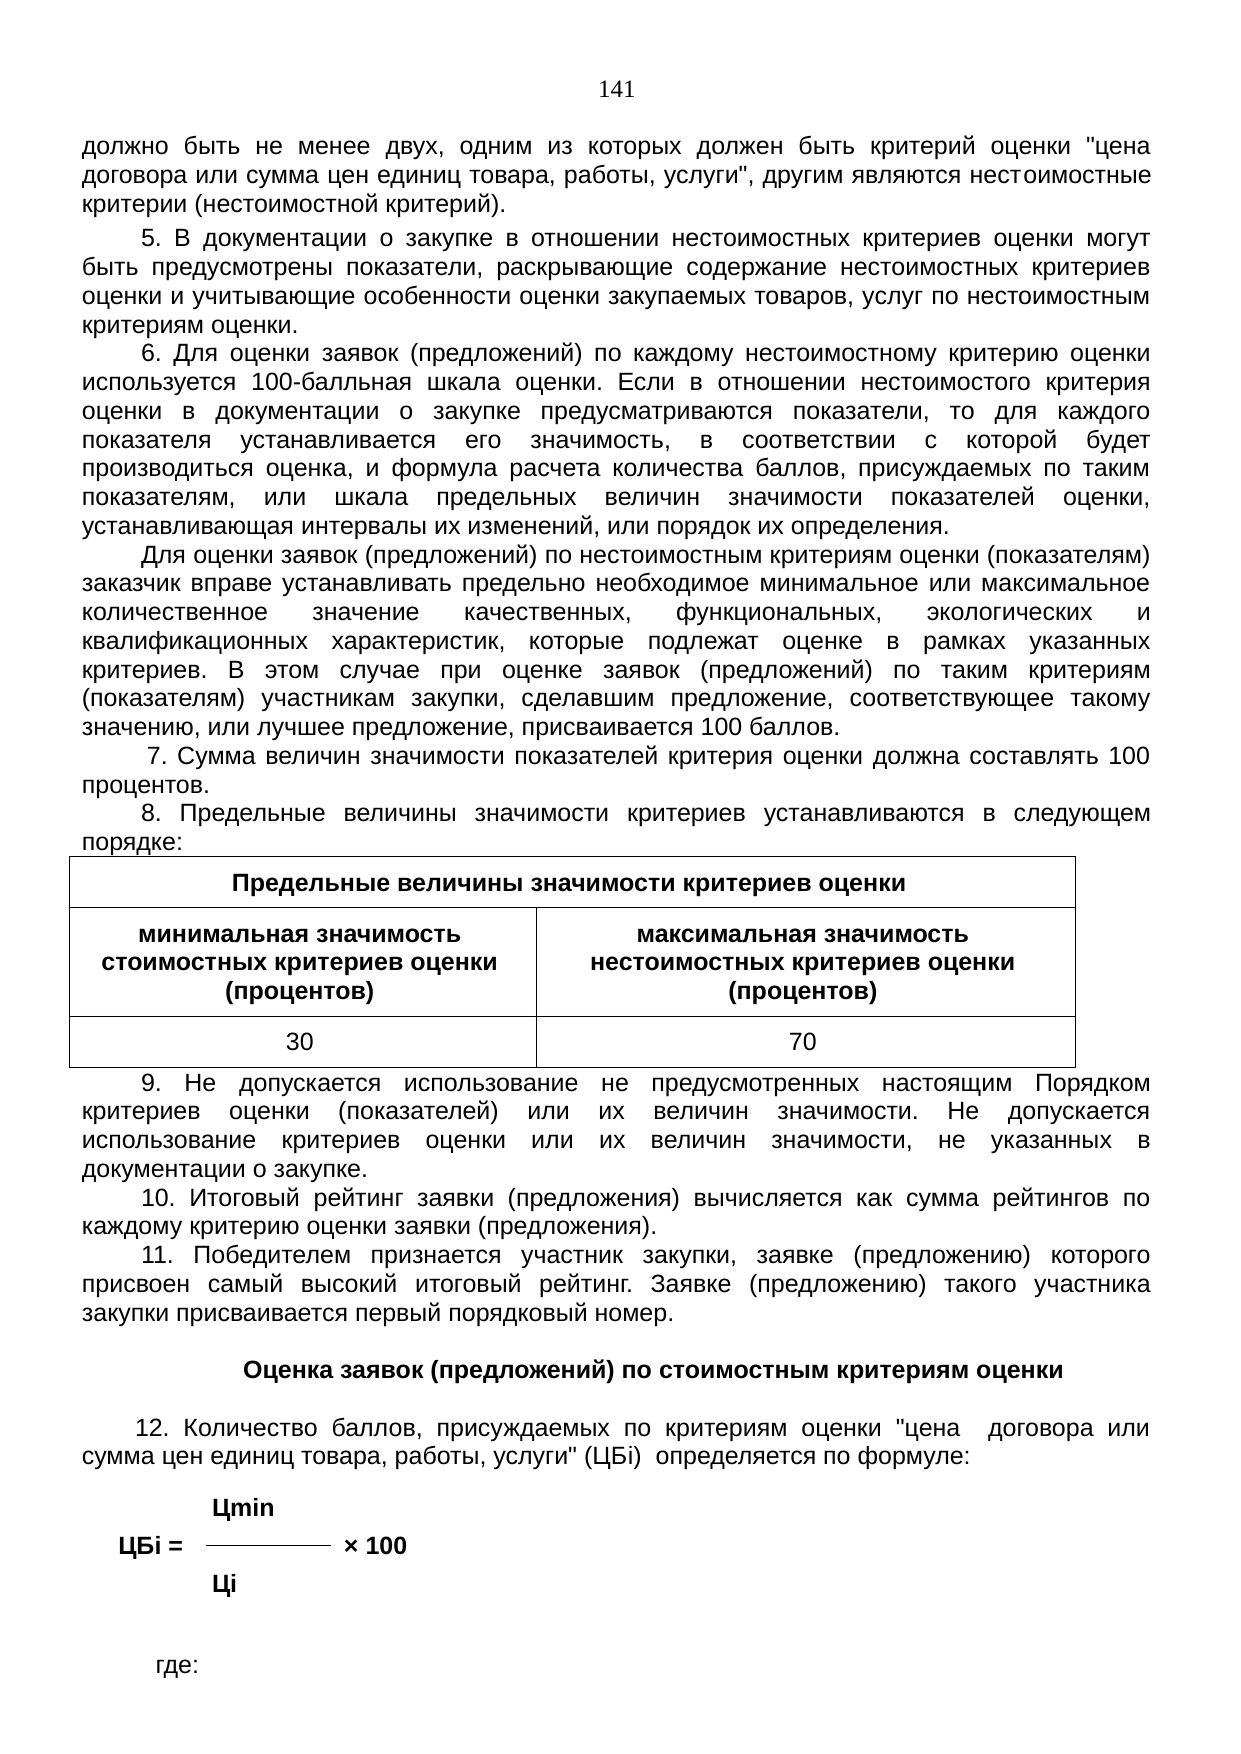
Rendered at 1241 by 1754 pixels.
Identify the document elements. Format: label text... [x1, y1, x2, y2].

table_header Цmin [206, 1470, 331, 1545]
text Оценка заявок (предложений) по стоимостным критериям оценки [82, 1355, 1152, 1384]
text где: [82, 1650, 1152, 1679]
table_header Предельные величины значимости критериев оценки [70, 857, 1075, 907]
text 11. Победителем признается участник закупки, заявке (предложению) которого присвоен самый высокий итоговый рейтинг. Заявке (предложению) такого участника закупки присваивается первый порядковый номер. [82, 1240, 1152, 1326]
text 9. Не допускается использование не предусмотренных настоящим Порядком критериев оценки (показателей) или их величин значимости. Не допускается использование критериев оценки или их величин значимости, не указанных в документации о закупке. [82, 1068, 1152, 1183]
text 6. Для оценки заявок (предложений) по каждому нестоимостному критерию оценки используется 100-балльная шкала оценки. Если в отношении нестоимостого критерия оценки в документации о закупке предусматриваются показатели, то для каждого показателя устанавливается его значимость, в соответствии с которой будет производиться оценка, и формула расчета количества баллов, присуждаемых по таким показателям, или шкала предельных величин значимости показателей оценки, устанавливающая интервалы их изменений, или порядок их определения. [82, 338, 1152, 540]
text 12. Количество баллов, присуждаемых по критериям оценки "цена договора или сумма цен единиц товара, работы, услуги" (ЦБi) определяется по формуле: [82, 1413, 1152, 1470]
table_cell максимальная значимость нестоимостных критериев оценки (процентов) [537, 908, 1075, 1016]
table_cell 70 [537, 1017, 1075, 1067]
table_header ЦБi = [112, 1470, 206, 1621]
text 8. Предельные величины значимости критериев устанавливаются в следующем порядке: [82, 798, 1152, 856]
table_header × 100 [331, 1470, 437, 1621]
table_cell 30 [70, 1017, 536, 1067]
text 5. В документации о закупке в отношении нестоимостных критериев оценки могут быть предусмотрены показатели, раскрывающие содержание нестоимостных критериев оценки и учитывающие особенности оценки закупаемых товаров, услуг по нестоимостным критериям оценки. [82, 223, 1152, 338]
text 10. Итоговый рейтинг заявки (предложения) вычисляется как сумма рейтингов по каждому критерию оценки заявки (предложения). [82, 1183, 1152, 1240]
table_cell Цi [206, 1546, 331, 1621]
text 7. Сумма величин значимости показателей критерия оценки должна составлять 100 процентов. [82, 741, 1152, 798]
table_cell минимальная значимость стоимостных критериев оценки (процентов) [70, 908, 536, 1016]
text должно быть не менее двух, одним из которых должен быть критерий оценки "цена договора или сумма цен единиц товара, работы, услуги", другим являются нестоимостные критерии (нестоимостной критерий). [82, 131, 1152, 217]
text Для оценки заявок (предложений) по нестоимостным критериям оценки (показателям) заказчик вправе устанавливать предельно необходимое минимальное или максимальное количественное значение качественных, функциональных, экологических и квалификационных характеристик, которые подлежат оценке в рамках указанных критериев. В этом случае при оценке заявок (предложений) по таким критериям (показателям) участникам закупки, сделавшим предложение, соответствующее такому значению, или лучшее предложение, присваивается 100 баллов. [82, 540, 1152, 741]
